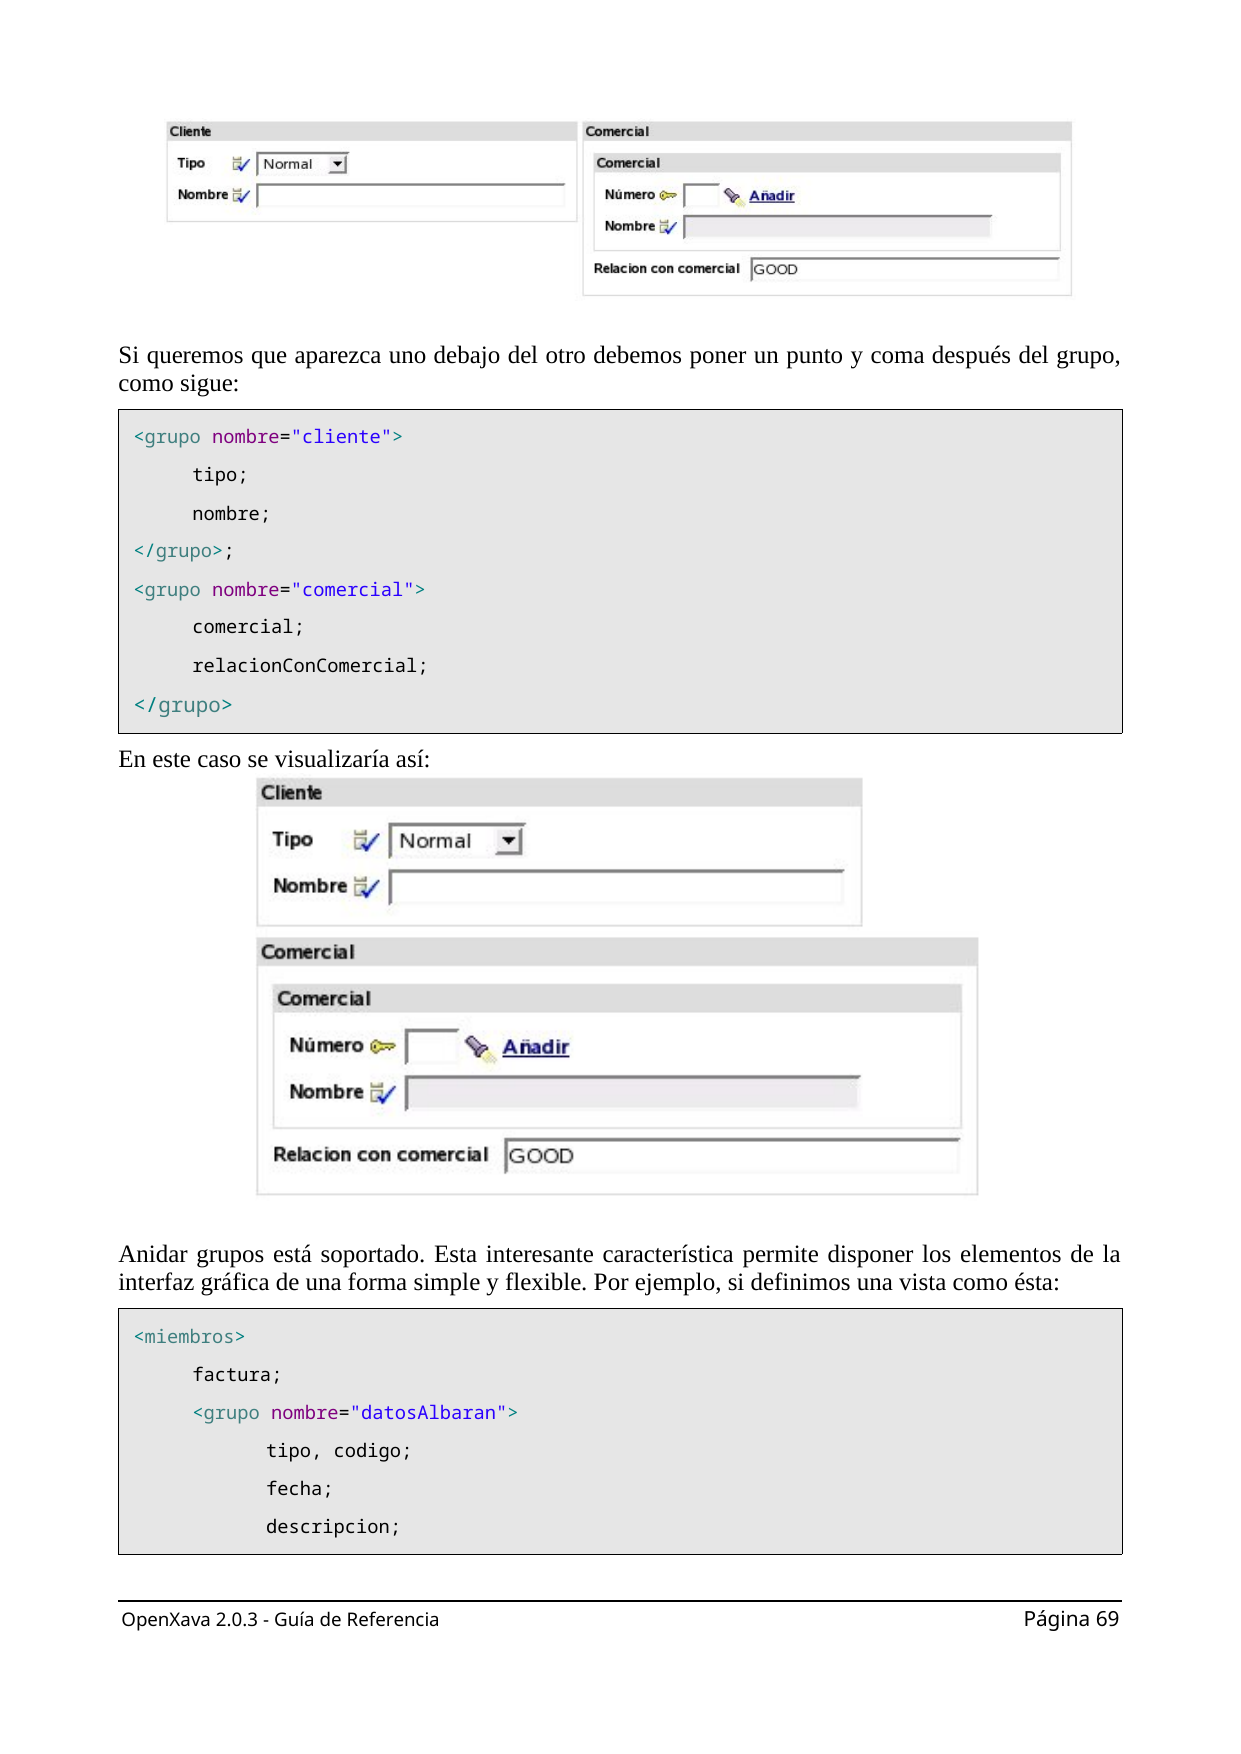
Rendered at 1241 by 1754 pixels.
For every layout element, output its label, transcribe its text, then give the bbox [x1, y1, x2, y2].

text <miembros> [119, 1309, 1122, 1346]
text En este caso se visualizaría así: [118, 746, 1122, 773]
text nombre; [119, 485, 1122, 523]
text factura; [119, 1346, 1122, 1384]
text tipo, codigo; [119, 1422, 1122, 1460]
text fecha; [119, 1460, 1122, 1498]
text <grupo nombre="cliente"> [119, 410, 1122, 447]
text <grupo nombre="datosAlbaran"> [119, 1384, 1122, 1422]
text descripcion; [119, 1498, 1122, 1554]
text </grupo> [119, 675, 1122, 733]
text Anidar grupos está soportado. Esta interesante característica permite disponer los elementos de la interfaz gráfica de una forma simple y flexible. Por ejemplo, si definimos una vista como ésta: [118, 1240, 1122, 1296]
text Si queremos que aparezca uno debajo del otro debemos poner un punto y coma después del grupo, como sigue: [118, 341, 1122, 396]
text comercial; [119, 599, 1122, 637]
text <grupo nombre="comercial"> [119, 561, 1122, 599]
picture [163, 118, 1077, 301]
picture [255, 773, 985, 1201]
text relacionConComercial; [119, 637, 1122, 675]
text tipo; [119, 447, 1122, 485]
text </grupo>; [119, 523, 1122, 561]
